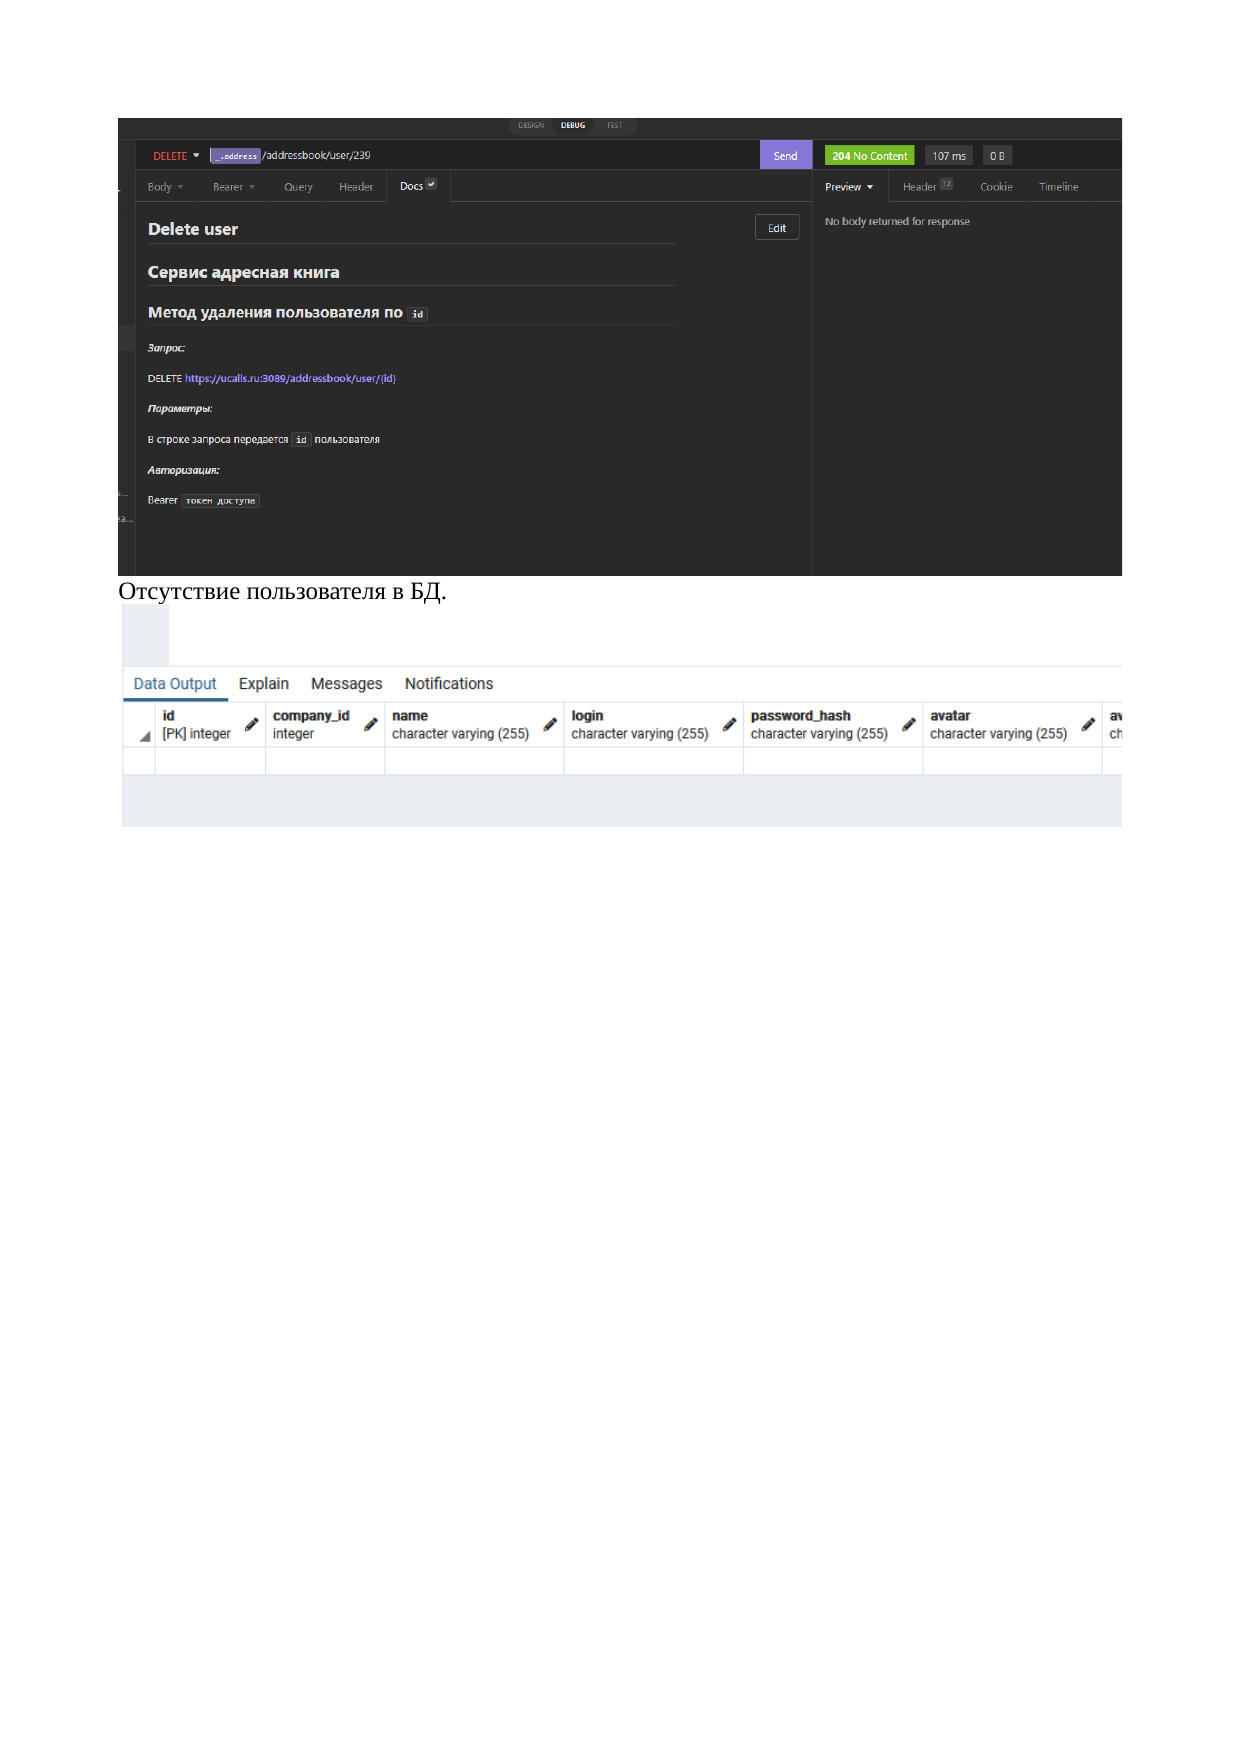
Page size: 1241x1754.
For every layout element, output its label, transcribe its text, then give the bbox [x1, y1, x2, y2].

picture [118, 604, 1123, 827]
picture [118, 118, 1123, 576]
text Отсутствие пользователя в БД. [118, 576, 1122, 604]
